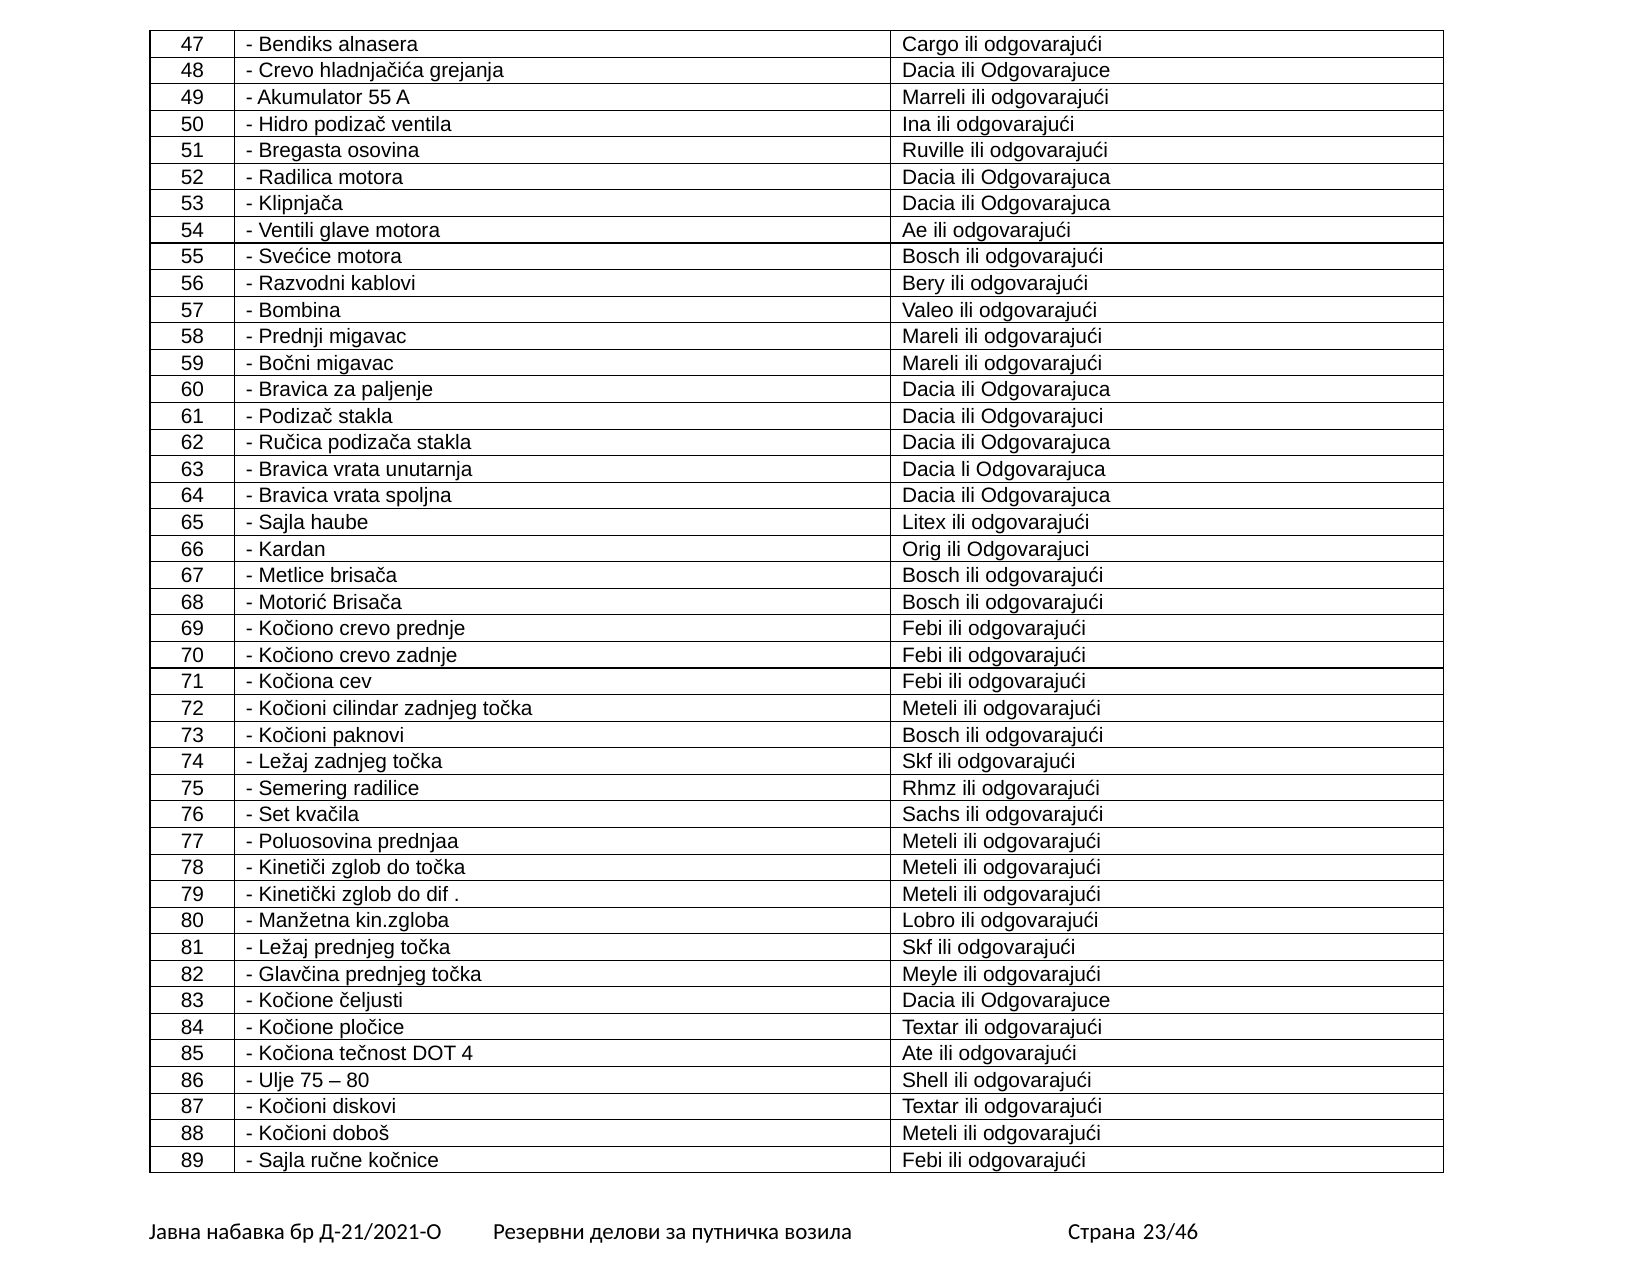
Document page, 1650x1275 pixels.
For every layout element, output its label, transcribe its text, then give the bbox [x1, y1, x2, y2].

table_cell - Kardan [235, 536, 890, 561]
table_cell Ina ili odgovarajući [891, 111, 1443, 136]
table_cell 67 [151, 562, 234, 588]
table_cell - Razvodni kablovi [235, 270, 890, 296]
table_cell 61 [151, 403, 234, 428]
table_cell - Sajla ručne kočnice [235, 1147, 890, 1172]
table_cell Dacia ili Odgovarajuca [891, 483, 1443, 508]
table_cell Bosch ili odgovarajući [891, 589, 1443, 614]
table_cell 50 [151, 111, 234, 136]
table_cell Litex ili odgovarajući [891, 509, 1443, 535]
table_cell Ruville ili odgovarajući [891, 137, 1443, 163]
table_cell Lobro ili odgovarajući [891, 908, 1443, 933]
table_cell 48 [151, 58, 234, 83]
table_cell 70 [151, 642, 234, 667]
table_cell 72 [151, 695, 234, 721]
table_cell - Svećice motora [235, 244, 890, 269]
table_cell - Glavčina prednjeg točka [235, 961, 890, 986]
table_cell Dacia ili Odgovarajuce [891, 58, 1443, 83]
table_cell 58 [151, 323, 234, 349]
table_cell - Podizač stakla [235, 403, 890, 428]
table_cell - Ležaj zadnjeg točka [235, 748, 890, 774]
table_cell 52 [151, 164, 234, 189]
table_cell Mareli ili odgovarajući [891, 350, 1443, 375]
table_cell - Ležaj prednjeg točka [235, 934, 890, 960]
table_cell Marreli ili odgovarajući [891, 84, 1443, 110]
table_cell Febi ili odgovarajući [891, 669, 1443, 694]
table_cell Skf ili odgovarajući [891, 748, 1443, 774]
table_cell - Bravica vrata spoljna [235, 483, 890, 508]
table_cell Cargo ili odgovarajući [891, 31, 1443, 57]
table_cell - Bombina [235, 297, 890, 322]
table_cell 85 [151, 1040, 234, 1066]
table_cell - Bravica za paljenje [235, 376, 890, 402]
table_cell Dacia ili Odgovarajuce [891, 987, 1443, 1013]
table_cell 83 [151, 987, 234, 1013]
table_cell 53 [151, 190, 234, 216]
table_cell 55 [151, 244, 234, 269]
table_cell 47 [151, 31, 234, 57]
table_cell 54 [151, 217, 234, 242]
table_cell 77 [151, 828, 234, 853]
table_cell 68 [151, 589, 234, 614]
table_cell - Akumulator 55 A [235, 84, 890, 110]
table_cell Dacia ili Odgovarajuca [891, 430, 1443, 455]
table_cell Mareli ili odgovarajući [891, 323, 1443, 349]
table_cell Textar ili odgovarajući [891, 1094, 1443, 1119]
table_cell Febi ili odgovarajući [891, 615, 1443, 641]
table_cell Sachs ili odgovarajući [891, 801, 1443, 827]
table_cell - Bendiks alnasera [235, 31, 890, 57]
table_cell - Radilica motora [235, 164, 890, 189]
table_cell - Kočione čeljusti [235, 987, 890, 1013]
table_cell Dacia ili Odgovarajuca [891, 376, 1443, 402]
table_cell 88 [151, 1120, 234, 1146]
table_cell 81 [151, 934, 234, 960]
table_cell Febi ili odgovarajući [891, 1147, 1443, 1172]
table_cell - Kočiono crevo zadnje [235, 642, 890, 667]
table_cell 74 [151, 748, 234, 774]
table_cell - Kočiona cev [235, 669, 890, 694]
table_cell Bosch ili odgovarajući [891, 244, 1443, 269]
table_cell 62 [151, 430, 234, 455]
table_cell - Sajla haube [235, 509, 890, 535]
table_cell Meyle ili odgovarajući [891, 961, 1443, 986]
table_cell 86 [151, 1067, 234, 1092]
table_cell - Bočni migavac [235, 350, 890, 375]
table_cell - Metlice brisača [235, 562, 890, 588]
table_cell 87 [151, 1094, 234, 1119]
table_cell - Kočioni doboš [235, 1120, 890, 1146]
table_cell 80 [151, 908, 234, 933]
table_cell Dacia ili Odgovarajuca [891, 164, 1443, 189]
table_cell 60 [151, 376, 234, 402]
table_cell 69 [151, 615, 234, 641]
table_cell - Kinetiči zglob do točka [235, 855, 890, 880]
table_cell Bosch ili odgovarajući [891, 722, 1443, 747]
table_cell - Manžetna kin.zgloba [235, 908, 890, 933]
table_cell 76 [151, 801, 234, 827]
table_cell 59 [151, 350, 234, 375]
table_cell Meteli ili odgovarajući [891, 695, 1443, 721]
table_cell 71 [151, 669, 234, 694]
table_cell 84 [151, 1014, 234, 1039]
table_cell Ate ili odgovarajući [891, 1040, 1443, 1066]
table_cell - Klipnjača [235, 190, 890, 216]
table_cell Orig ili Odgovarajuci [891, 536, 1443, 561]
table_cell - Kočioni diskovi [235, 1094, 890, 1119]
table_cell Shell ili odgovarajući [891, 1067, 1443, 1092]
table_cell 65 [151, 509, 234, 535]
table_cell - Ulje 75 – 80 [235, 1067, 890, 1092]
table_cell Bosch ili odgovarajući [891, 562, 1443, 588]
table_cell Ae ili odgovarajući [891, 217, 1443, 242]
table_cell - Hidro podizač ventila [235, 111, 890, 136]
table_cell 64 [151, 483, 234, 508]
table_cell 66 [151, 536, 234, 561]
table_cell 49 [151, 84, 234, 110]
table_cell 51 [151, 137, 234, 163]
table_cell - Kočione pločice [235, 1014, 890, 1039]
table_cell Rhmz ili odgovarajući [891, 775, 1443, 800]
table_cell - Prednji migavac [235, 323, 890, 349]
table_cell - Ventili glave motora [235, 217, 890, 242]
table_cell 63 [151, 456, 234, 482]
table_cell 57 [151, 297, 234, 322]
table_cell - Bregasta osovina [235, 137, 890, 163]
table_cell 56 [151, 270, 234, 296]
table_cell - Set kvačila [235, 801, 890, 827]
table_cell - Crevo hladnjačića grejanja [235, 58, 890, 83]
table_cell Valeo ili odgovarajući [891, 297, 1443, 322]
table_cell 73 [151, 722, 234, 747]
table_cell - Kočiono crevo prednje [235, 615, 890, 641]
table_cell - Bravica vrata unutarnja [235, 456, 890, 482]
table_cell - Ručica podizača stakla [235, 430, 890, 455]
table_cell Dacia ili Odgovarajuci [891, 403, 1443, 428]
table_cell - Motorić Brisača [235, 589, 890, 614]
table_cell - Kočioni cilindar zadnjeg točka [235, 695, 890, 721]
table_cell 89 [151, 1147, 234, 1172]
table_cell Dacia ili Odgovarajuca [891, 190, 1443, 216]
table_cell - Semering radilice [235, 775, 890, 800]
table_cell Meteli ili odgovarajući [891, 1120, 1443, 1146]
table_cell Meteli ili odgovarajući [891, 881, 1443, 907]
table_cell Meteli ili odgovarajući [891, 828, 1443, 853]
table_cell Textar ili odgovarajući [891, 1014, 1443, 1039]
table_cell 82 [151, 961, 234, 986]
table_cell 75 [151, 775, 234, 800]
table_cell - Kočiona tečnost DOT 4 [235, 1040, 890, 1066]
table_cell Dacia li Odgovarajuca [891, 456, 1443, 482]
table_cell - Kinetički zglob do dif . [235, 881, 890, 907]
table_cell Skf ili odgovarajući [891, 934, 1443, 960]
table_cell 79 [151, 881, 234, 907]
table_cell - Kočioni paknovi [235, 722, 890, 747]
table_cell - Poluosovina prednjaa [235, 828, 890, 853]
table_cell 78 [151, 855, 234, 880]
table_cell Meteli ili odgovarajući [891, 855, 1443, 880]
table_cell Bery ili odgovarajući [891, 270, 1443, 296]
table_cell Febi ili odgovarajući [891, 642, 1443, 667]
